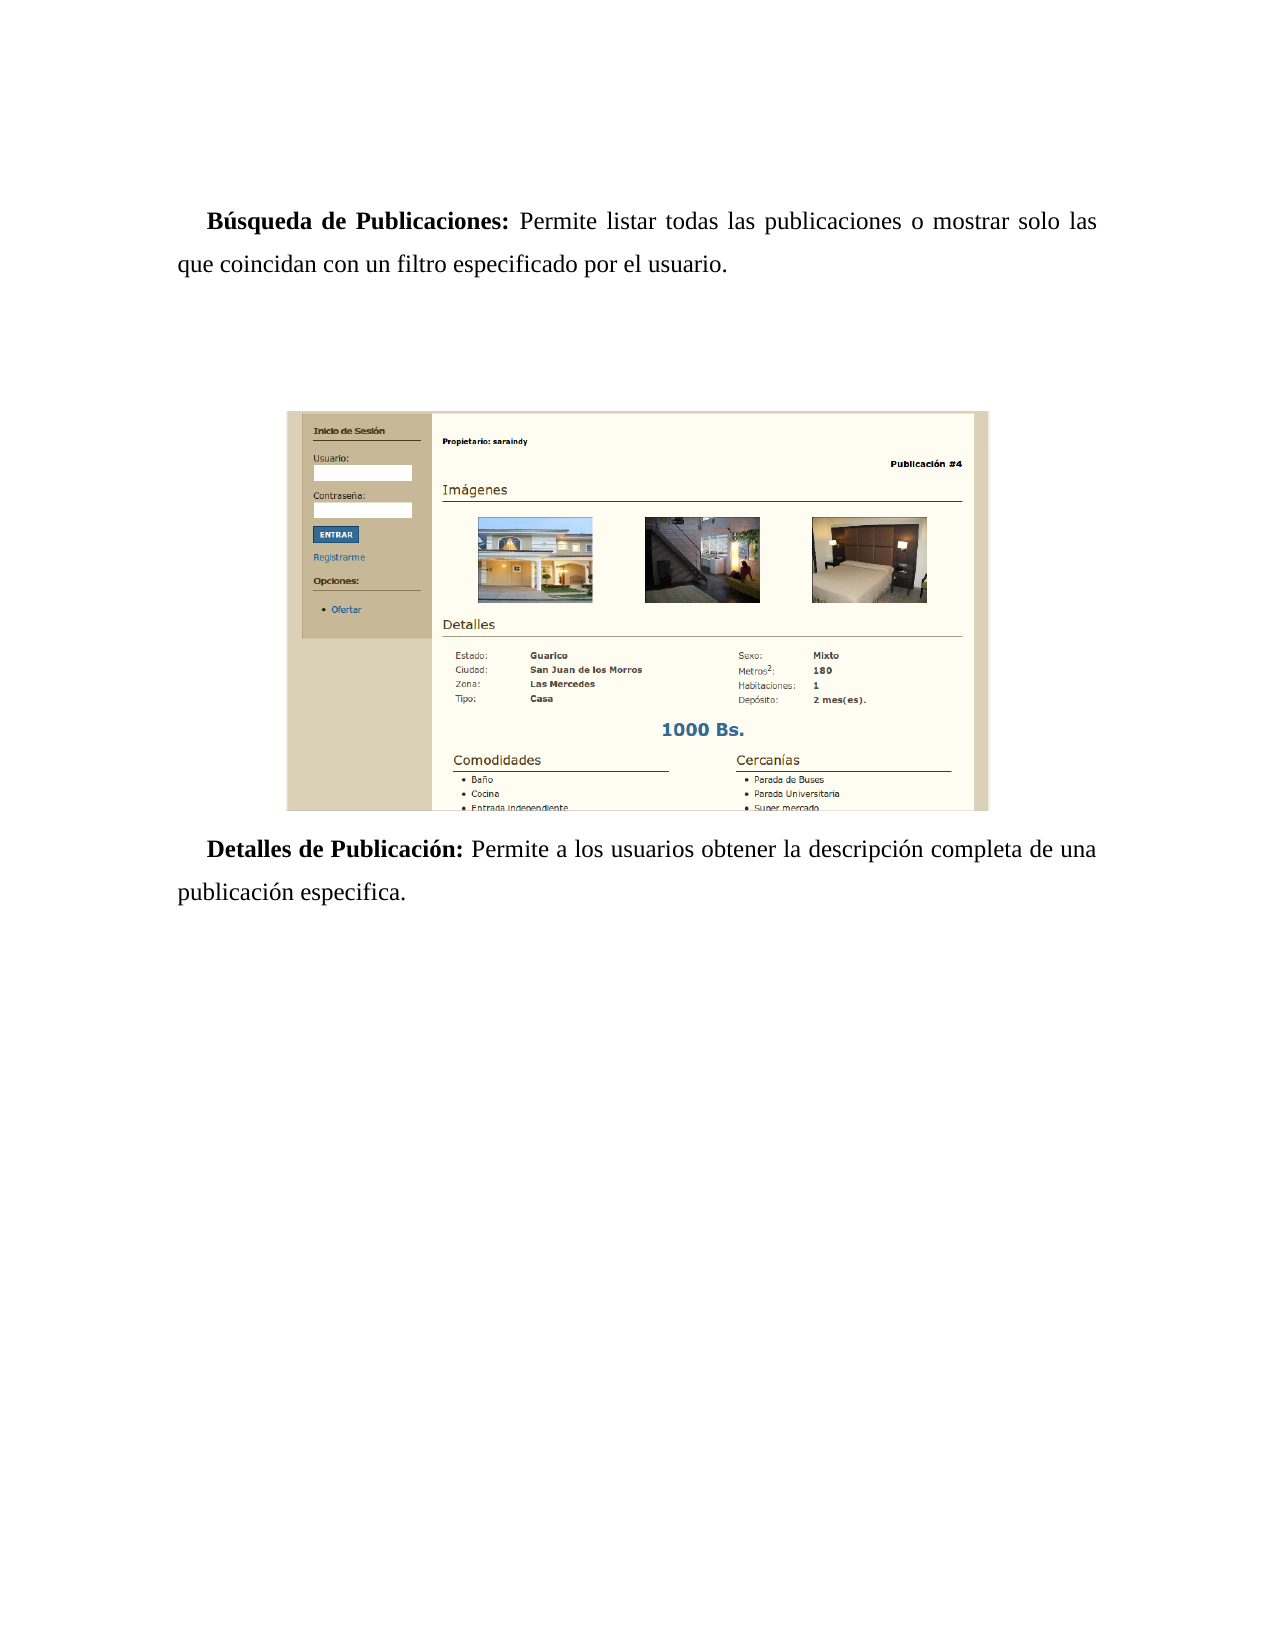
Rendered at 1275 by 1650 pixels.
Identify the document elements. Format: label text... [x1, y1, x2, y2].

text Detalles de Publicación: Permite a los usuarios obtener la descripción completa de una publicación especifica. [177, 834, 1098, 906]
text Búsqueda de Publicaciones: Permite listar todas las publicaciones o mostrar solo las que coincidan con un filtro especificado por el usuario. [177, 206, 1098, 278]
picture [286, 411, 990, 811]
